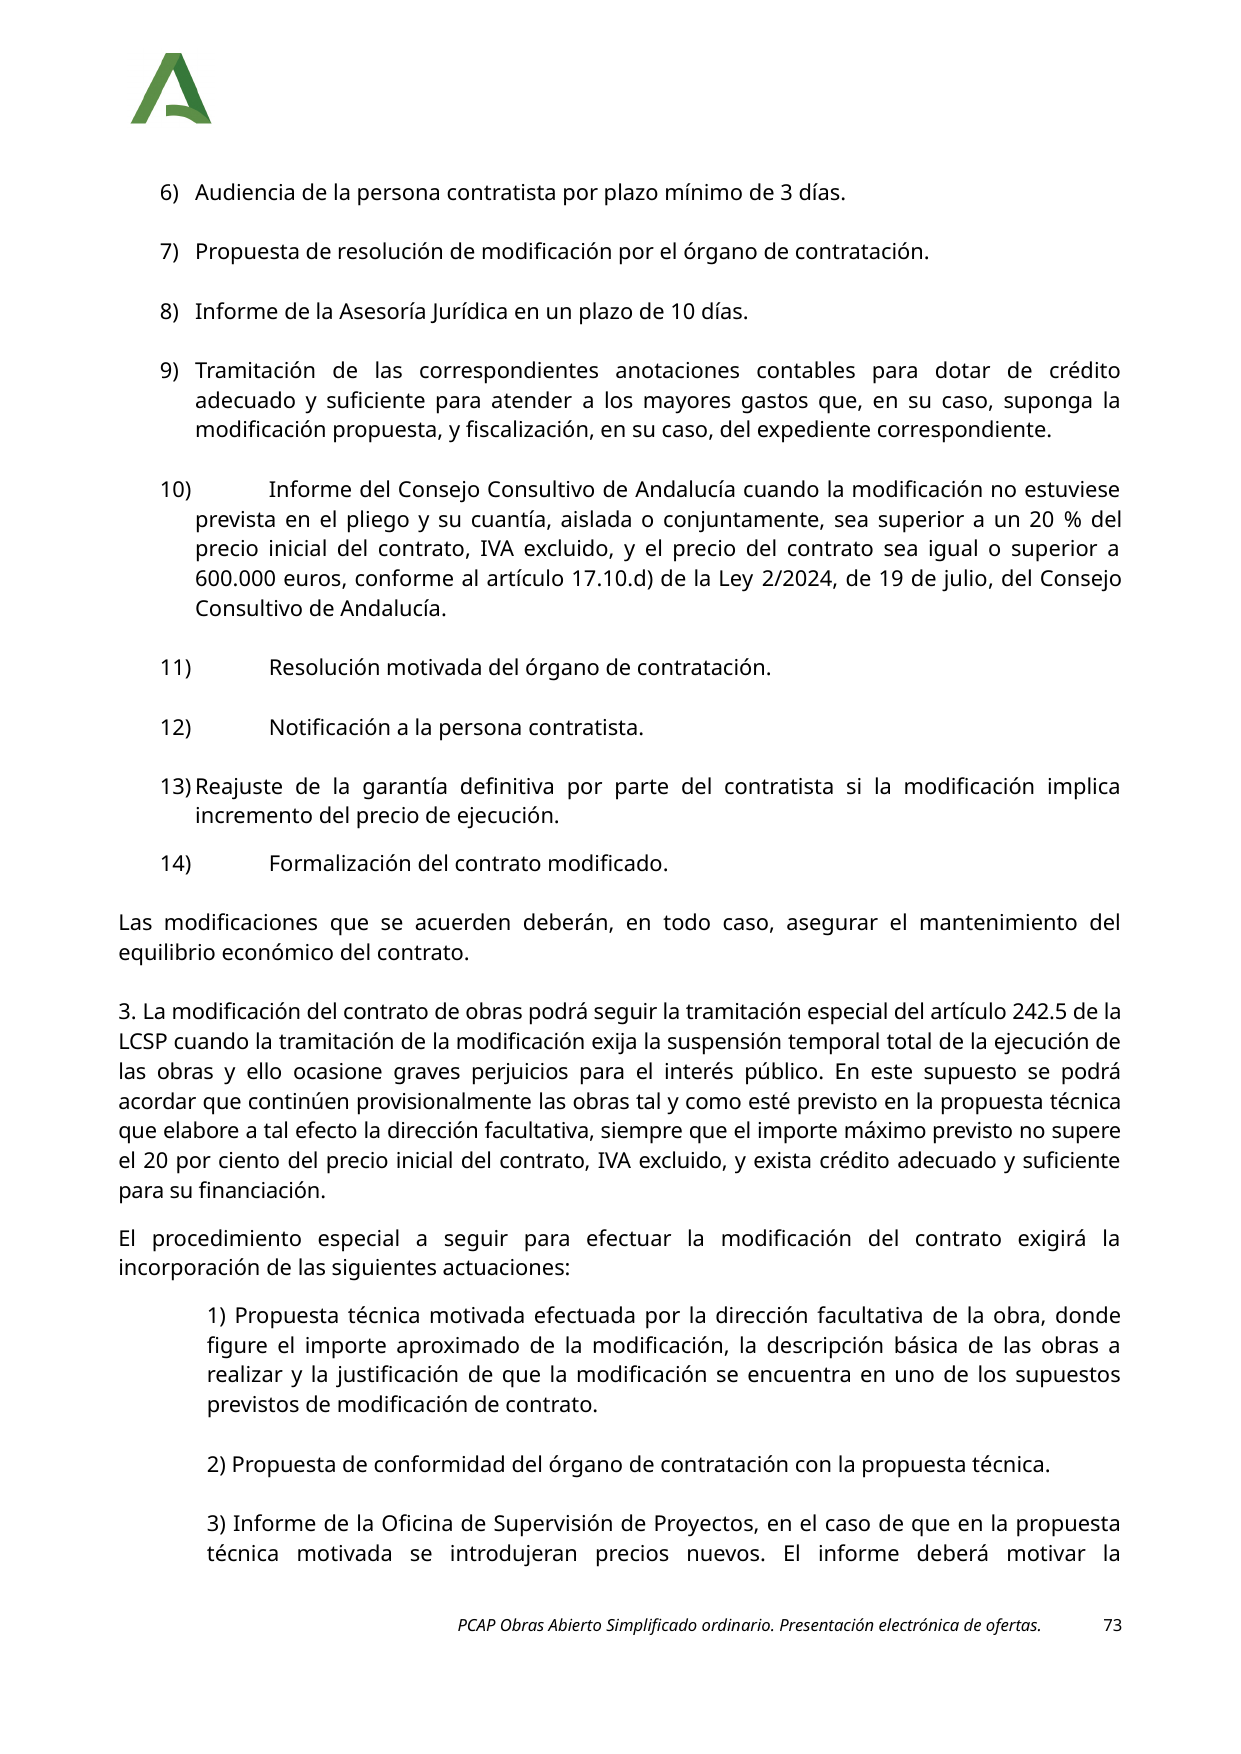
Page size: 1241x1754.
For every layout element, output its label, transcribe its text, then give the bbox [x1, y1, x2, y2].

text 14) Formalización del contrato modificado. [159, 848, 1122, 878]
text 8) Informe de la Asesoría Jurídica en un plazo de 10 días. [159, 296, 1122, 325]
text Las modificaciones que se acuerden deberán, en todo caso, asegurar el mantenimiento del equilibrio económico del contrato. [118, 907, 1122, 967]
text 11) Resolución motivada del órgano de contratación. [159, 652, 1122, 682]
text 7) Propuesta de resolución de modificación por el órgano de contratación. [159, 236, 1122, 266]
text 3) Informe de la Oficina de Supervisión de Proyectos, en el caso de que en la propuesta técnica motivada se introdujeran precios nuevos. El informe deberá motivar la [207, 1508, 1122, 1567]
text 6) Audiencia de la persona contratista por plazo mínimo de 3 días. [159, 177, 1122, 207]
picture [127, 48, 216, 128]
text 12) Notificación a la persona contratista. [159, 711, 1122, 741]
text 2) Propuesta de conformidad del órgano de contratación con la propuesta técnica. [207, 1448, 1122, 1478]
text 1) Propuesta técnica motivada efectuada por la dirección facultativa de la obra, donde figure el importe aproximado de la modificación, la descripción básica de las obras a realizar y la justificación de que la modificación se encuentra en uno de los supuestos previstos de modificación de contrato. [207, 1300, 1122, 1419]
text El procedimiento especial a seguir para efectuar la modificación del contrato exigirá la incorporación de las siguientes actuaciones: [118, 1223, 1122, 1282]
text 3. La modificación del contrato de obras podrá seguir la tramitación especial del artículo 242.5 de la LCSP cuando la tramitación de la modificación exija la suspensión temporal total de la ejecución de las obras y ello ocasione graves perjuicios para el interés público. En este supuesto se podrá acordar que continúen provisionalmente las obras tal y como esté previsto en la propuesta técnica que elabore a tal efecto la dirección facultativa, siempre que el importe máximo previsto no supere el 20 por ciento del precio inicial del contrato, IVA excluido, y exista crédito adecuado y suficiente para su financiación. [118, 996, 1122, 1205]
text 13) Reajuste de la garantía definitiva por parte del contratista si la modificación implica incremento del precio de ejecución. [159, 771, 1122, 830]
text 9) Tramitación de las correspondientes anotaciones contables para dotar de crédito adecuado y suficiente para atender a los mayores gastos que, en su caso, suponga la modificación propuesta, y fiscalización, en su caso, del expediente correspondiente. [159, 355, 1122, 444]
text 10) Informe del Consejo Consultivo de Andalucía cuando la modificación no estuviese prevista en el pliego y su cuantía, aislada o conjuntamente, sea superior a un 20 % del precio inicial del contrato, IVA excluido, y el precio del contrato sea igual o superior a 600.000 euros, conforme al artículo 17.10.d) de la Ley 2/2024, de 19 de julio, del Consejo Consultivo de Andalucía. [159, 474, 1122, 623]
